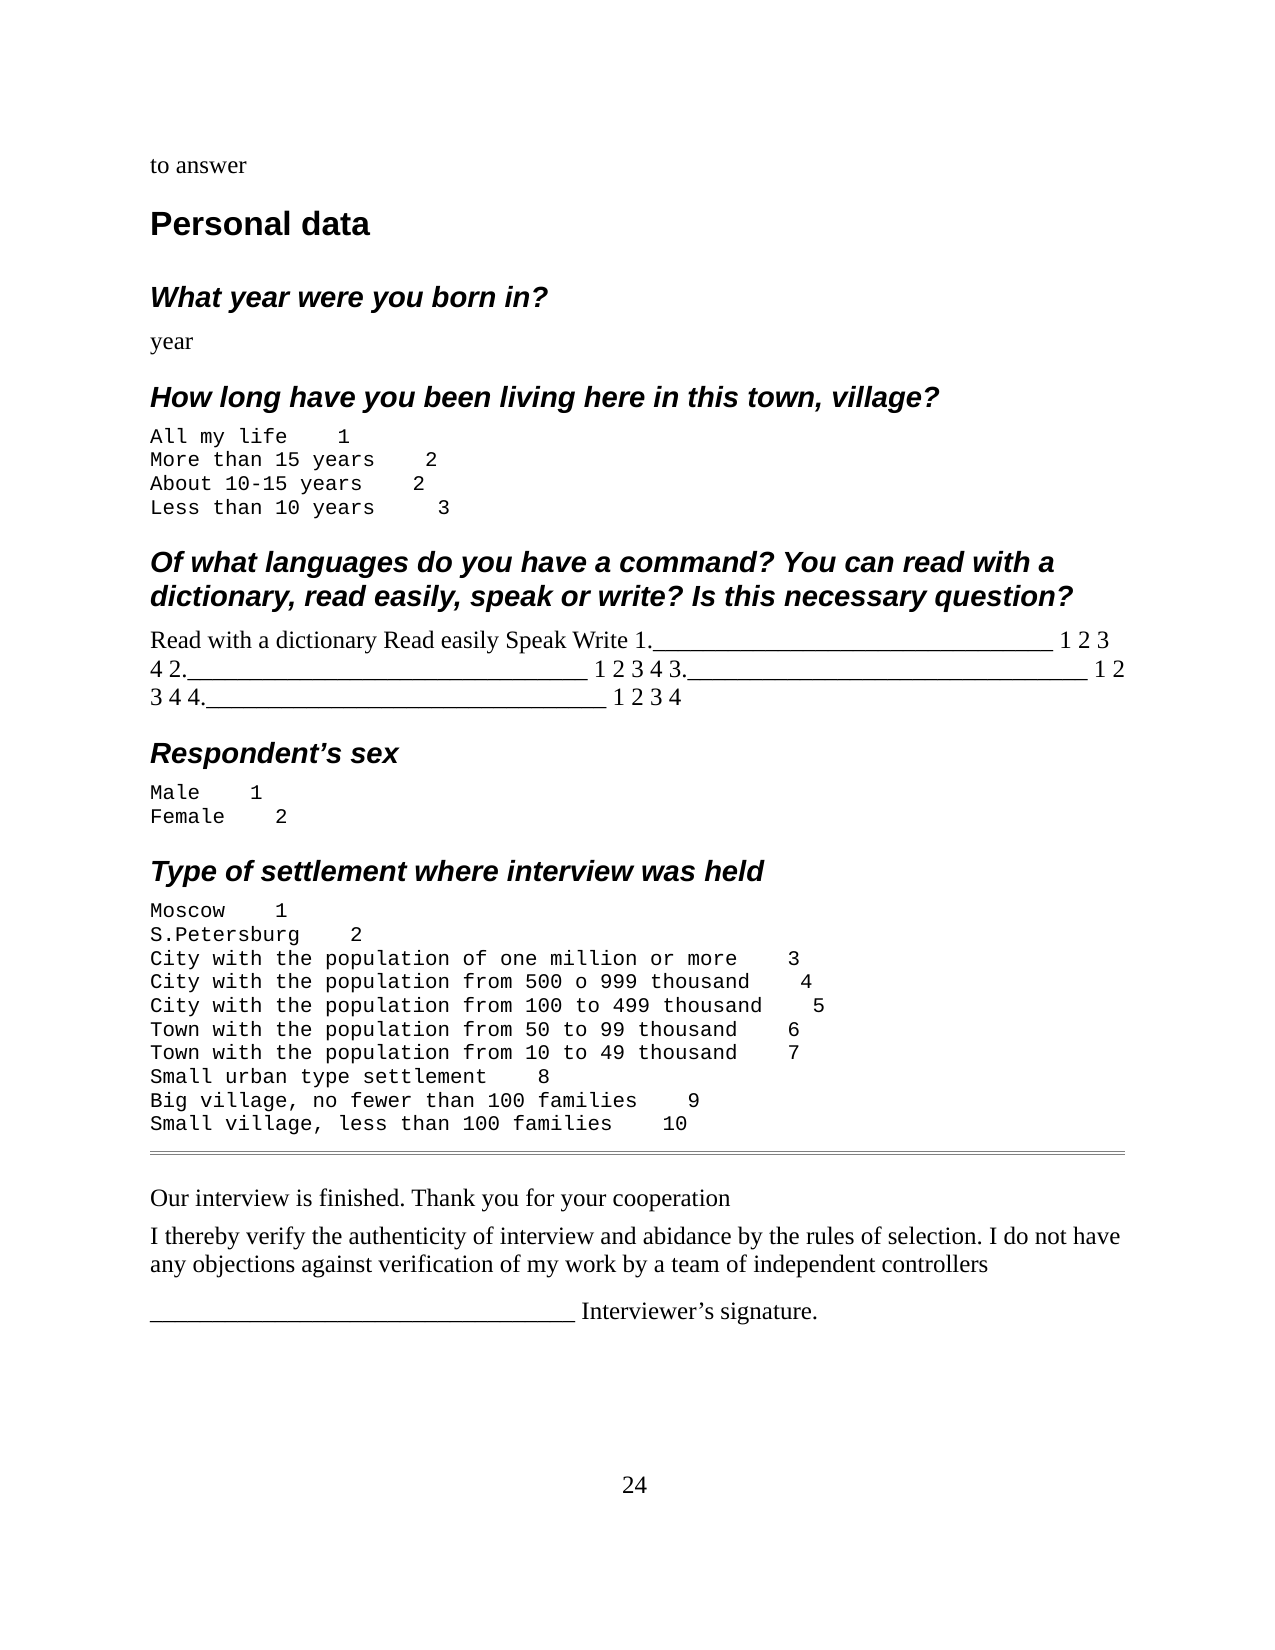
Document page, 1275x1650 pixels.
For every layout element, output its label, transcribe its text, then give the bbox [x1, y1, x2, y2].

text to answer [150, 150, 1125, 179]
text City with the population from 500 o 999 thousand 4 [150, 971, 1125, 995]
text City with the population of one million or more 3 [150, 948, 1125, 971]
text Female 2 [150, 806, 1125, 829]
text Our interview is finished. Thank you for your cooperation [150, 1183, 1125, 1212]
subtitle Respondent’s sex [150, 736, 1125, 770]
text About 10-15 years 2 [150, 473, 1125, 497]
subtitle Personal data [150, 204, 1125, 242]
text All my life 1 [150, 426, 1125, 449]
text More than 15 years 2 [150, 449, 1125, 473]
text Less than 10 years 3 [150, 497, 1125, 520]
text Read with a dictionary Read easily Speak Write 1.________________________________ 1 2 3 4 2.________________________________ 1 2 3 4 3.________________________________ 1 2 3 4 4.________________________________ 1 2 3 4 [150, 625, 1125, 711]
text Small urban type settlement 8 [150, 1066, 1125, 1090]
subtitle Type of settlement where interview was held [150, 854, 1125, 888]
subtitle What year were you born in? [150, 280, 1125, 313]
text Moscow 1 [150, 901, 1125, 924]
text Big village, no fewer than 100 families 9 [150, 1090, 1125, 1113]
subtitle Of what languages do you have a command? You can read with a dictionary, read easily, speak or write? Is this necessary question? [150, 545, 1125, 612]
text I thereby verify the authenticity of interview and abidance by the rules of selection. I do not have any objections against verification of my work by a team of independent controllers [150, 1221, 1125, 1278]
text Male 1 [150, 782, 1125, 806]
subtitle How long have you been living here in this town, village? [150, 380, 1125, 413]
text year [150, 326, 1125, 355]
text Town with the population from 10 to 49 thousand 7 [150, 1042, 1125, 1066]
text S.Petersburg 2 [150, 924, 1125, 948]
text Town with the population from 50 to 99 thousand 6 [150, 1019, 1125, 1042]
text Small village, less than 100 families 10 [150, 1113, 1125, 1137]
text __________________________________ Interviewer’s signature. [150, 1296, 1125, 1325]
text City with the population from 100 to 499 thousand 5 [150, 995, 1125, 1019]
